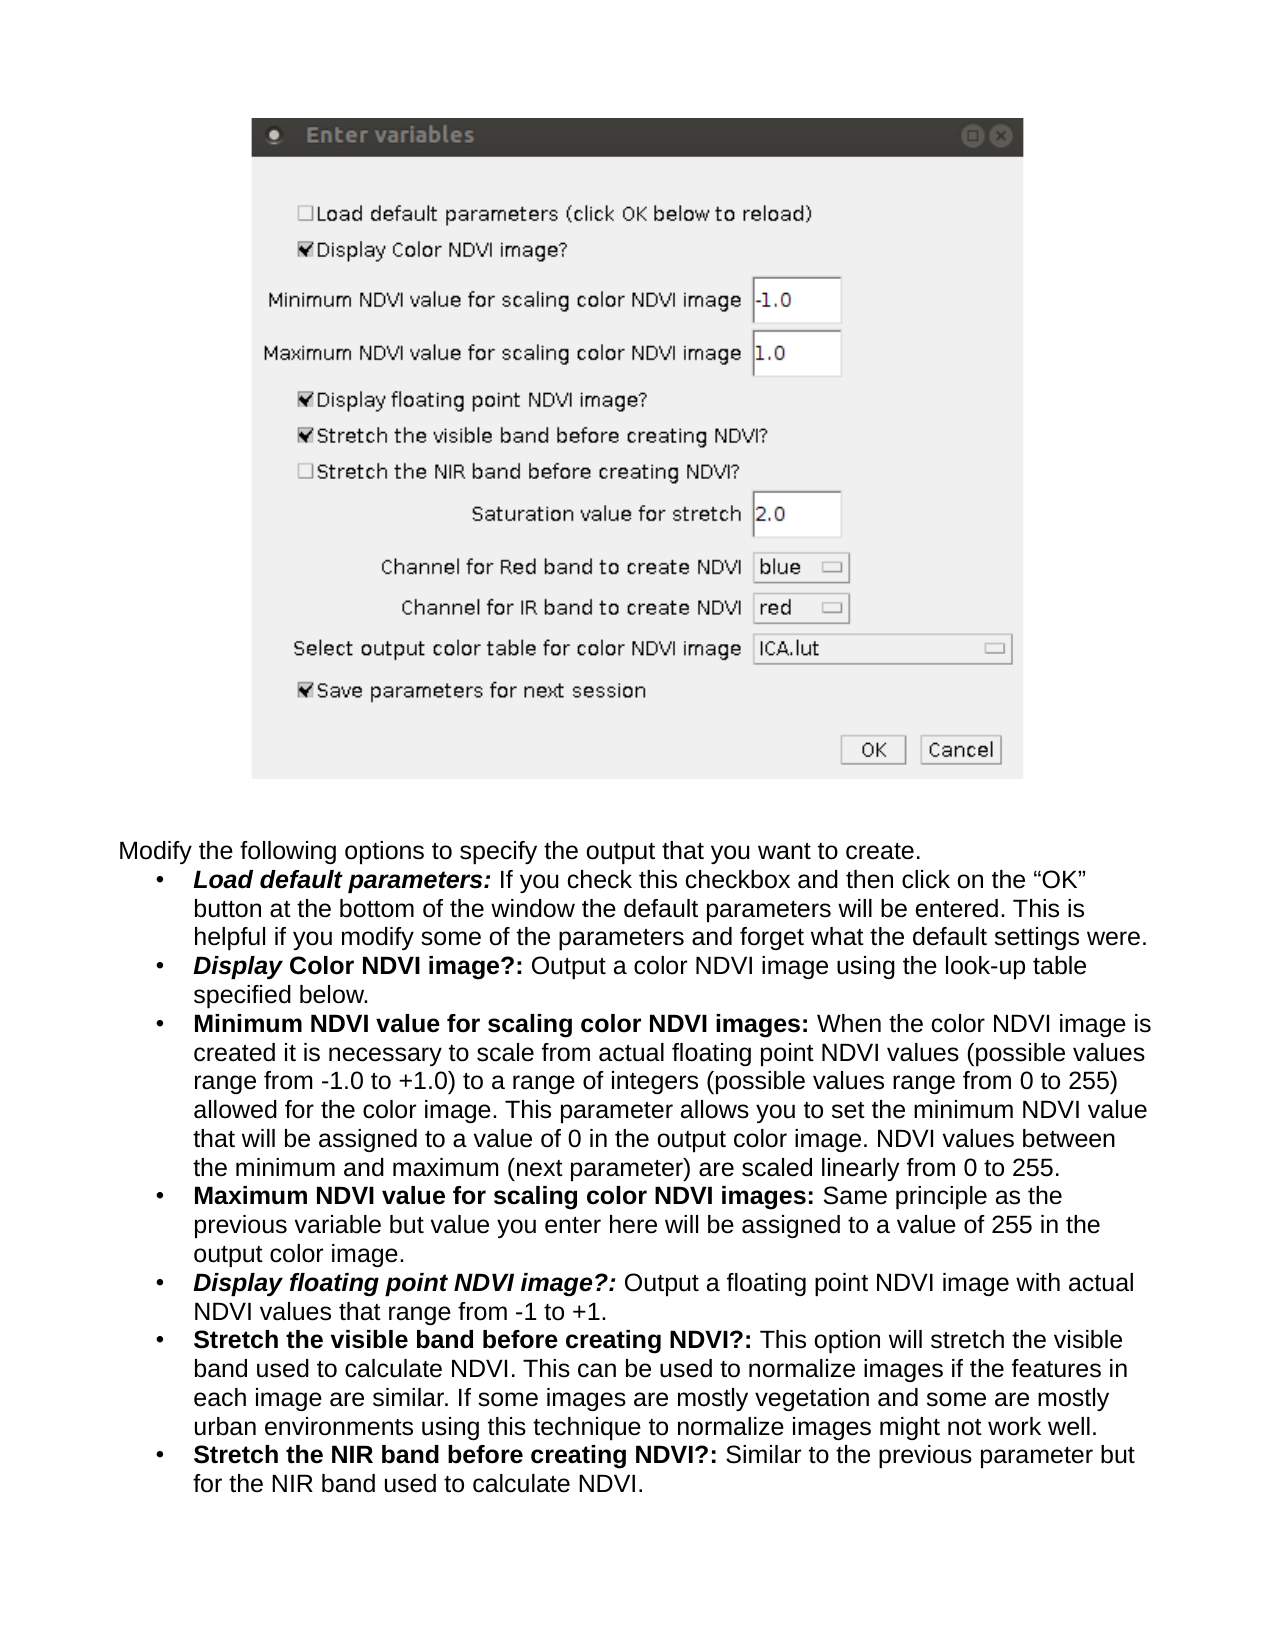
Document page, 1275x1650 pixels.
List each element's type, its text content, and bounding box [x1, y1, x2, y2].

list Minimum NDVI value for scaling color NDVI images: When the color NDVI image is created it is necessary to scale from actual floating point NDVI values (possible values range from -1.0 to +1.0) to a range of integers (possible values range from 0 to 255) allowed for the color image. This parameter allows you to set the minimum NDVI value that will be assigned to a value of 0 in the output color image. NDVI values between the minimum and maximum (next parameter) are scaled linearly from 0 to 255. [156, 1009, 1157, 1181]
text Modify the following options to specify the output that you want to create. [118, 836, 1157, 865]
list Maximum NDVI value for scaling color NDVI images: Same principle as the previous variable but value you enter here will be assigned to a value of 255 in the output color image. [156, 1181, 1157, 1268]
list Load default parameters: If you check this checkbox and then click on the “OK” button at the bottom of the window the default parameters will be entered. This is helpful if you modify some of the parameters and forget what the default settings were. [156, 865, 1157, 951]
list Display floating point NDVI image?: Output a floating point NDVI image with actual NDVI values that range from -1 to +1. [156, 1268, 1157, 1325]
picture [251, 118, 1024, 779]
list Display Color NDVI image?: Output a color NDVI image using the look-up table specified below. [156, 951, 1157, 1009]
list Stretch the NIR band before creating NDVI?: Similar to the previous parameter but for the NIR band used to calculate NDVI. [156, 1440, 1157, 1498]
list Stretch the visible band before creating NDVI?: This option will stretch the visible band used to calculate NDVI. This can be used to normalize images if the features in each image are similar. If some images are mostly vegetation and some are mostly urban environments using this technique to normalize images might not work well. [156, 1325, 1157, 1440]
